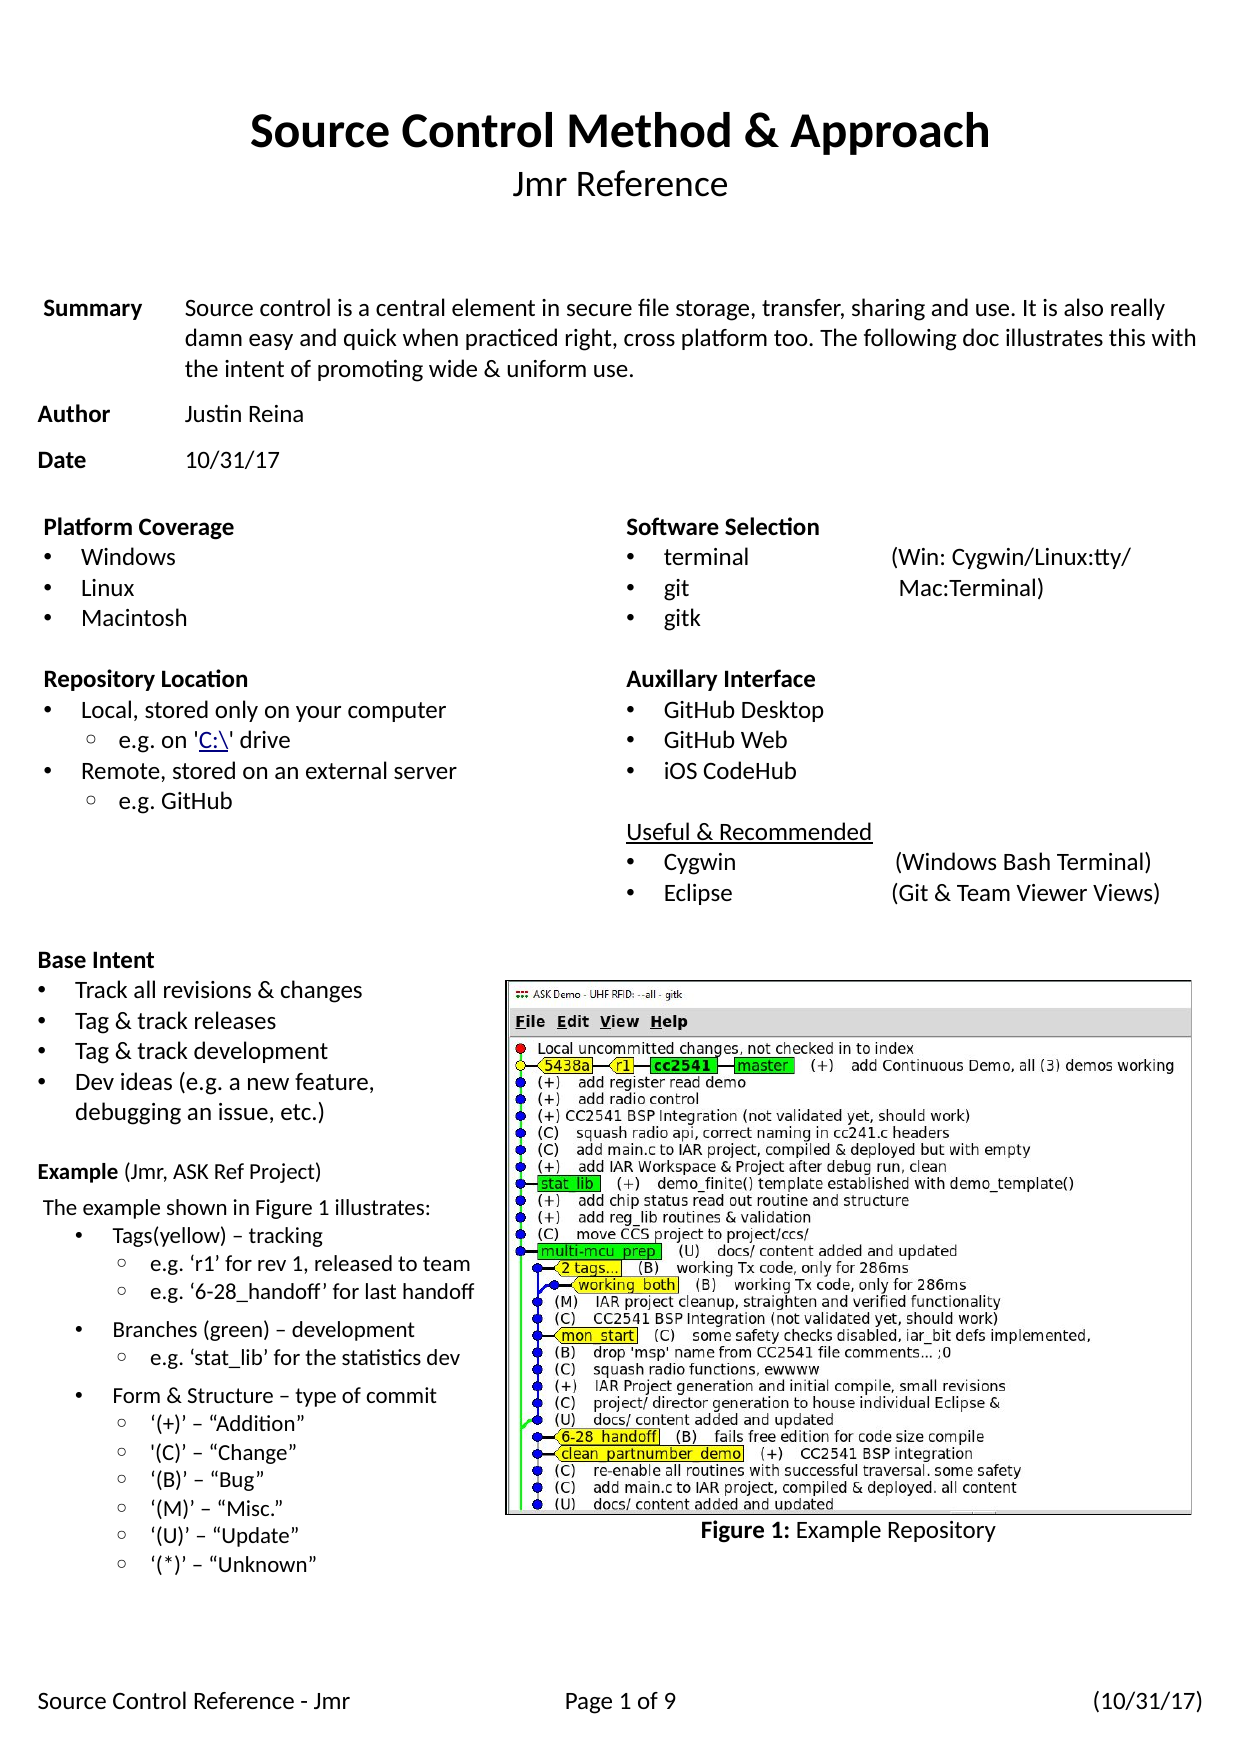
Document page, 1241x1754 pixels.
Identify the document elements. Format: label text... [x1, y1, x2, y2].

list Tag & track releases [37, 1005, 505, 1035]
text Date 10/31/17 [37, 444, 1203, 474]
list Tag & track development [37, 1035, 505, 1066]
list ‘(M)’ – “Misc.” [112, 1494, 505, 1522]
list Form & Structure – type of commit [75, 1382, 505, 1409]
list e.g. ‘r1’ for rev 1, released to team [112, 1249, 505, 1277]
list Tags(yellow) – tracking [75, 1221, 505, 1249]
list '(C)’ – “Change” [112, 1438, 505, 1466]
text The example shown in Figure 1 illustrates: [37, 1193, 505, 1221]
text Base Intent [37, 944, 1203, 974]
list Figure 1: Example Repository [505, 1515, 1191, 1545]
list Branches (green) – development [75, 1315, 505, 1343]
list [1192, 1466, 1203, 1494]
text Source Control Method & Approach [37, 98, 1203, 159]
list debugging an issue, etc.) [37, 1096, 505, 1127]
text Author Justin Reina [37, 398, 1203, 429]
text Summary Source control is a central element in secure file storage, transfer, sharing and use. It is also really damn easy and quick when practiced right, cross platform too. The following doc illustrates this with the intent of promoting wide & uniform use. [37, 292, 1203, 383]
picture [505, 980, 1192, 1515]
text Example (Jmr, ASK Ref Project) [37, 1157, 505, 1186]
list ‘(U)’ – “Update” [112, 1522, 1203, 1550]
list e.g. ‘stat_lib’ for the statistics dev [112, 1343, 505, 1371]
list e.g. ‘6-28_handoff’ for last handoff [112, 1277, 505, 1305]
list ‘(*)’ – “Unknown” [112, 1550, 1203, 1578]
list Track all revisions & changes [37, 974, 1203, 1005]
list ‘(+)’ – “Addition” [112, 1409, 505, 1438]
list Dev ideas (e.g. a new feature, [37, 1066, 505, 1096]
list [1191, 1494, 1203, 1522]
text Jmr Reference [37, 159, 1203, 205]
table_header Software Selection terminal (Win: Cygwin/Linux:tty/ git Mac:Terminal) gitk Auxillary Interface GitHub Desktop GitHub Web iOS CodeHub Useful & Recommended Cygwin (Windows Bash Terminal) Eclipse (Git & Team Viewer Views) [620, 505, 1203, 913]
table_header Platform Coverage Windows Linux Macintosh Repository Location Local, stored only on your computer e.g. on 'C:\' drive Remote, stored on an external server e.g. GitHub [38, 505, 620, 913]
list ‘(B)’ – “Bug” [112, 1466, 505, 1494]
